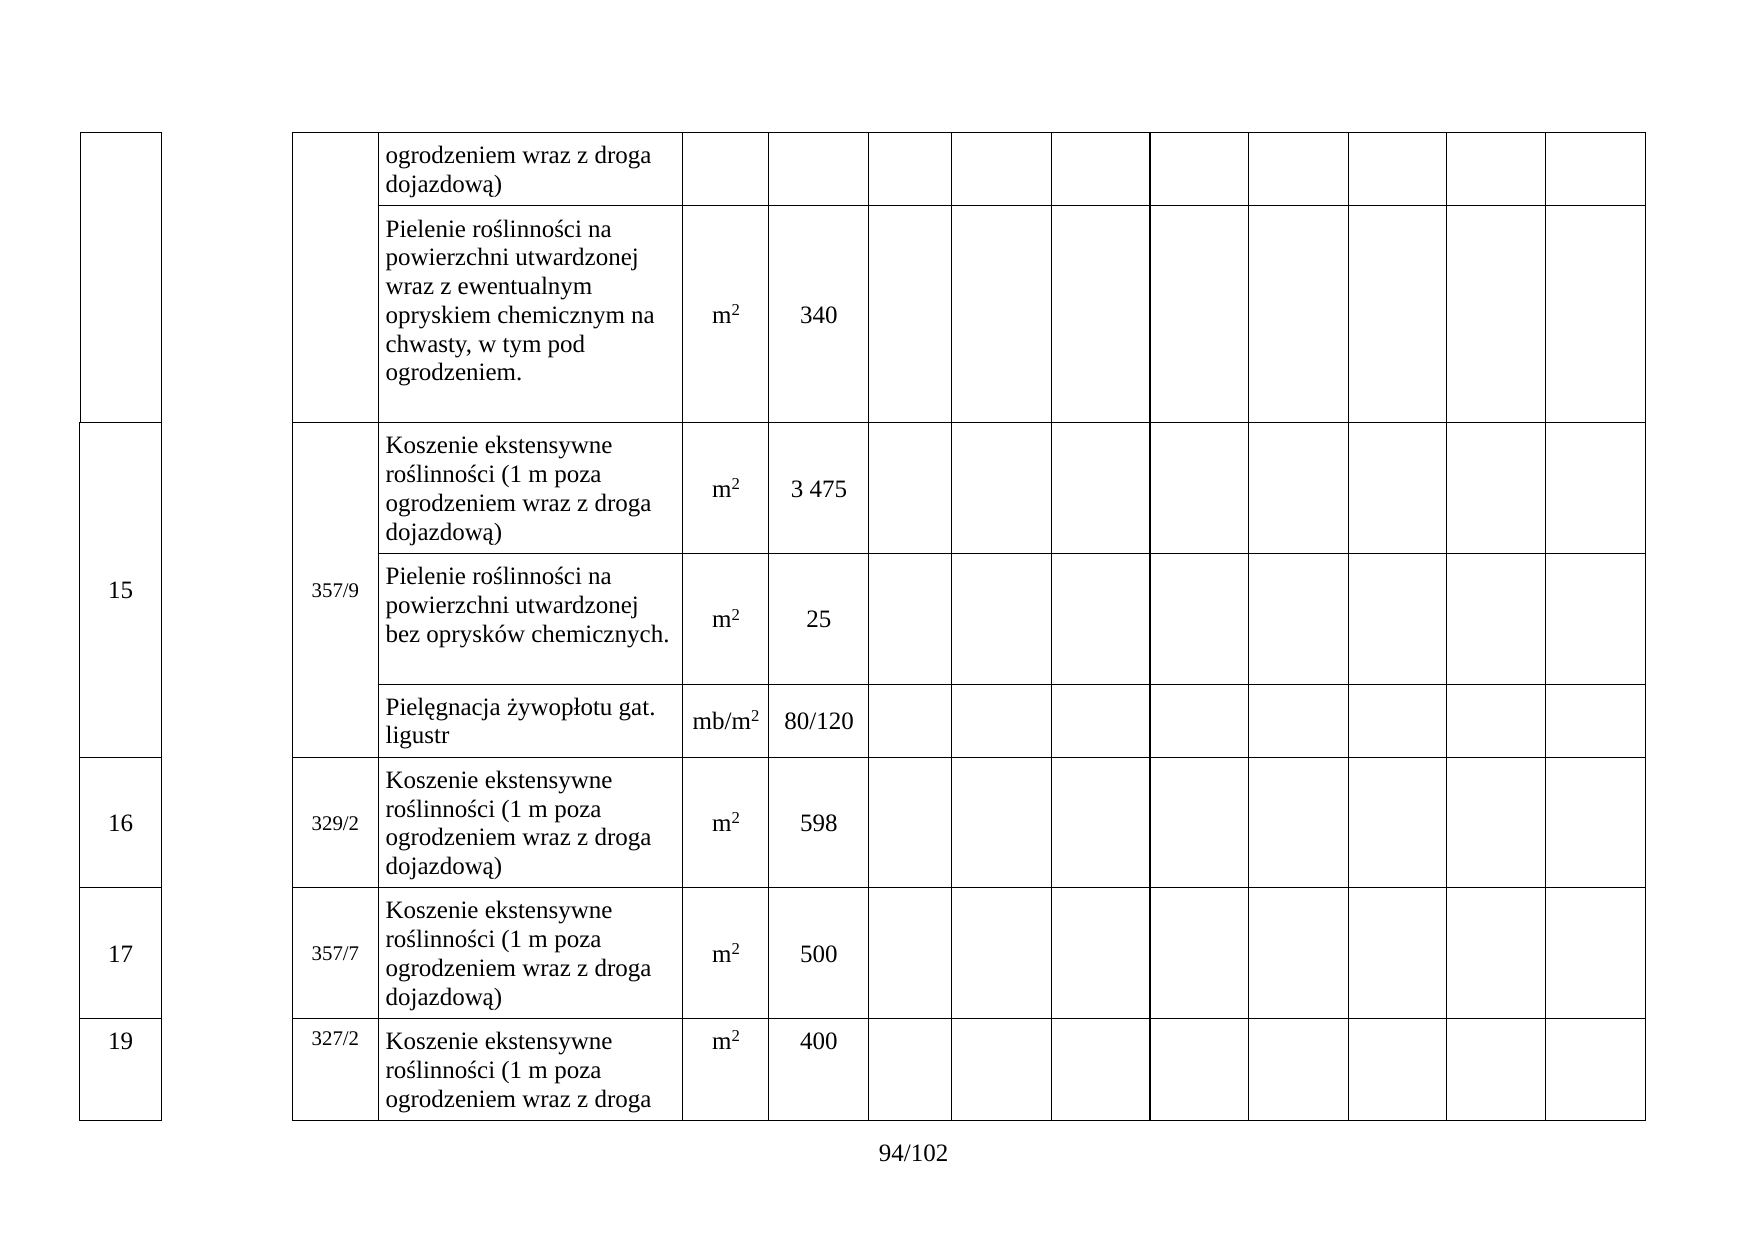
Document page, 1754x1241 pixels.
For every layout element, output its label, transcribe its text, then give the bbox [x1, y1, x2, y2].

table_cell [162, 205, 292, 422]
table_cell [1052, 423, 1149, 553]
table_cell [683, 133, 768, 205]
table_cell [1349, 423, 1446, 553]
table_cell m2 [683, 888, 768, 1018]
table_cell [1151, 888, 1248, 1018]
table_cell 357/7 [293, 888, 378, 1018]
table_cell [1151, 423, 1248, 553]
table_cell [869, 758, 951, 887]
table_cell [1151, 133, 1248, 205]
table_cell [1546, 554, 1645, 683]
table_cell [1249, 758, 1348, 887]
table_cell 17 [80, 888, 161, 1018]
table_cell [869, 206, 951, 422]
table_cell [1052, 1019, 1149, 1120]
table_cell [1546, 888, 1645, 1018]
table_cell [81, 133, 161, 205]
table_cell 327/2 [293, 1019, 378, 1120]
table_cell [162, 132, 292, 205]
table_cell [162, 887, 292, 1018]
table_cell [952, 758, 1051, 887]
table_cell 340 [769, 206, 868, 422]
table_cell [1249, 685, 1348, 757]
table_cell 16 [80, 758, 161, 887]
table_cell [1349, 133, 1446, 205]
table_cell [1447, 758, 1545, 887]
table_cell m2 [683, 1019, 768, 1120]
table_cell [952, 133, 1051, 205]
table_cell [952, 554, 1051, 683]
table_cell [1349, 758, 1446, 887]
table_cell 3 475 [769, 423, 868, 553]
table_cell [952, 888, 1051, 1018]
table_cell [1249, 1019, 1348, 1120]
table_cell [1349, 554, 1446, 683]
table_cell [162, 684, 292, 757]
table_cell 25 [769, 554, 868, 683]
table_cell [162, 757, 292, 887]
table_cell [1249, 133, 1348, 205]
table_cell Koszenie ekstensywne roślinności (1 m poza ogrodzeniem wraz z droga dojazdową) [379, 423, 682, 553]
table_cell 329/2 [293, 758, 378, 887]
table_cell [1052, 206, 1149, 422]
table_cell [162, 422, 292, 553]
table_cell [952, 1019, 1051, 1120]
table_cell [1546, 133, 1645, 205]
table_cell [1546, 423, 1645, 553]
table_cell [1546, 758, 1645, 887]
table_cell [1546, 1019, 1645, 1120]
table_cell [1349, 888, 1446, 1018]
table_cell Pielęgnacja żywopłotu gat. ligustr [379, 685, 682, 757]
table_cell [81, 205, 161, 422]
table_cell [869, 888, 951, 1018]
table_cell [1052, 685, 1149, 757]
table_cell [1052, 554, 1149, 683]
table_cell Pielenie roślinności na powierzchni utwardzonej wraz z ewentualnym opryskiem chemicznym na chwasty, w tym pod ogrodzeniem. [379, 206, 682, 422]
table_cell Koszenie ekstensywne roślinności (1 m poza ogrodzeniem wraz z droga [379, 1019, 682, 1120]
table_cell Koszenie ekstensywne roślinności (1 m poza ogrodzeniem wraz z droga dojazdową) [379, 758, 682, 887]
table_cell [1447, 423, 1545, 553]
table_cell 15 [80, 423, 161, 757]
table_cell ogrodzeniem wraz z droga dojazdową) [379, 133, 682, 205]
table_cell [869, 1019, 951, 1120]
table_cell [293, 205, 378, 422]
table_cell [1249, 554, 1348, 683]
table_cell [1546, 685, 1645, 757]
table_cell [1249, 888, 1348, 1018]
table_cell [1447, 133, 1545, 205]
table_cell [1447, 685, 1545, 757]
table_cell [1151, 758, 1248, 887]
table_cell [1249, 206, 1348, 422]
table_cell [1151, 1019, 1248, 1120]
table_cell [1151, 206, 1248, 422]
table_cell [952, 206, 1051, 422]
table_cell [1151, 554, 1248, 683]
table_cell m2 [683, 554, 768, 683]
table_cell [952, 685, 1051, 757]
table_cell [162, 1018, 292, 1120]
table_cell [869, 685, 951, 757]
table_cell [1447, 888, 1545, 1018]
table_cell [1052, 888, 1149, 1018]
table_cell [1349, 1019, 1446, 1120]
table_cell [869, 554, 951, 683]
table_cell [162, 553, 292, 683]
table_cell 400 [769, 1019, 868, 1120]
table_cell Koszenie ekstensywne roślinności (1 m poza ogrodzeniem wraz z droga dojazdową) [379, 888, 682, 1018]
table_cell 80/120 [769, 685, 868, 757]
table_cell 500 [769, 888, 868, 1018]
table_cell [869, 423, 951, 553]
table_cell 598 [769, 758, 868, 887]
table_cell [1349, 685, 1446, 757]
table_cell [1447, 206, 1545, 422]
table_cell m2 [683, 758, 768, 887]
table_cell [1349, 206, 1446, 422]
table_cell m2 [683, 423, 768, 553]
table_cell 19 [80, 1019, 161, 1120]
table_cell m2 [683, 206, 768, 422]
table_cell [769, 133, 868, 205]
table_cell [869, 133, 951, 205]
table_cell Pielenie roślinności na powierzchni utwardzonej bez oprysków chemicznych. [379, 554, 682, 683]
table_cell [1151, 685, 1248, 757]
table_cell [1546, 206, 1645, 422]
table_cell mb/m2 [683, 685, 768, 757]
table_cell [293, 133, 378, 205]
table_cell [952, 423, 1051, 553]
table_cell [1447, 1019, 1545, 1120]
table_cell [1447, 554, 1545, 683]
table_cell [1052, 758, 1149, 887]
table_cell [1249, 423, 1348, 553]
table_cell [1052, 133, 1149, 205]
table_cell 357/9 [293, 423, 378, 757]
